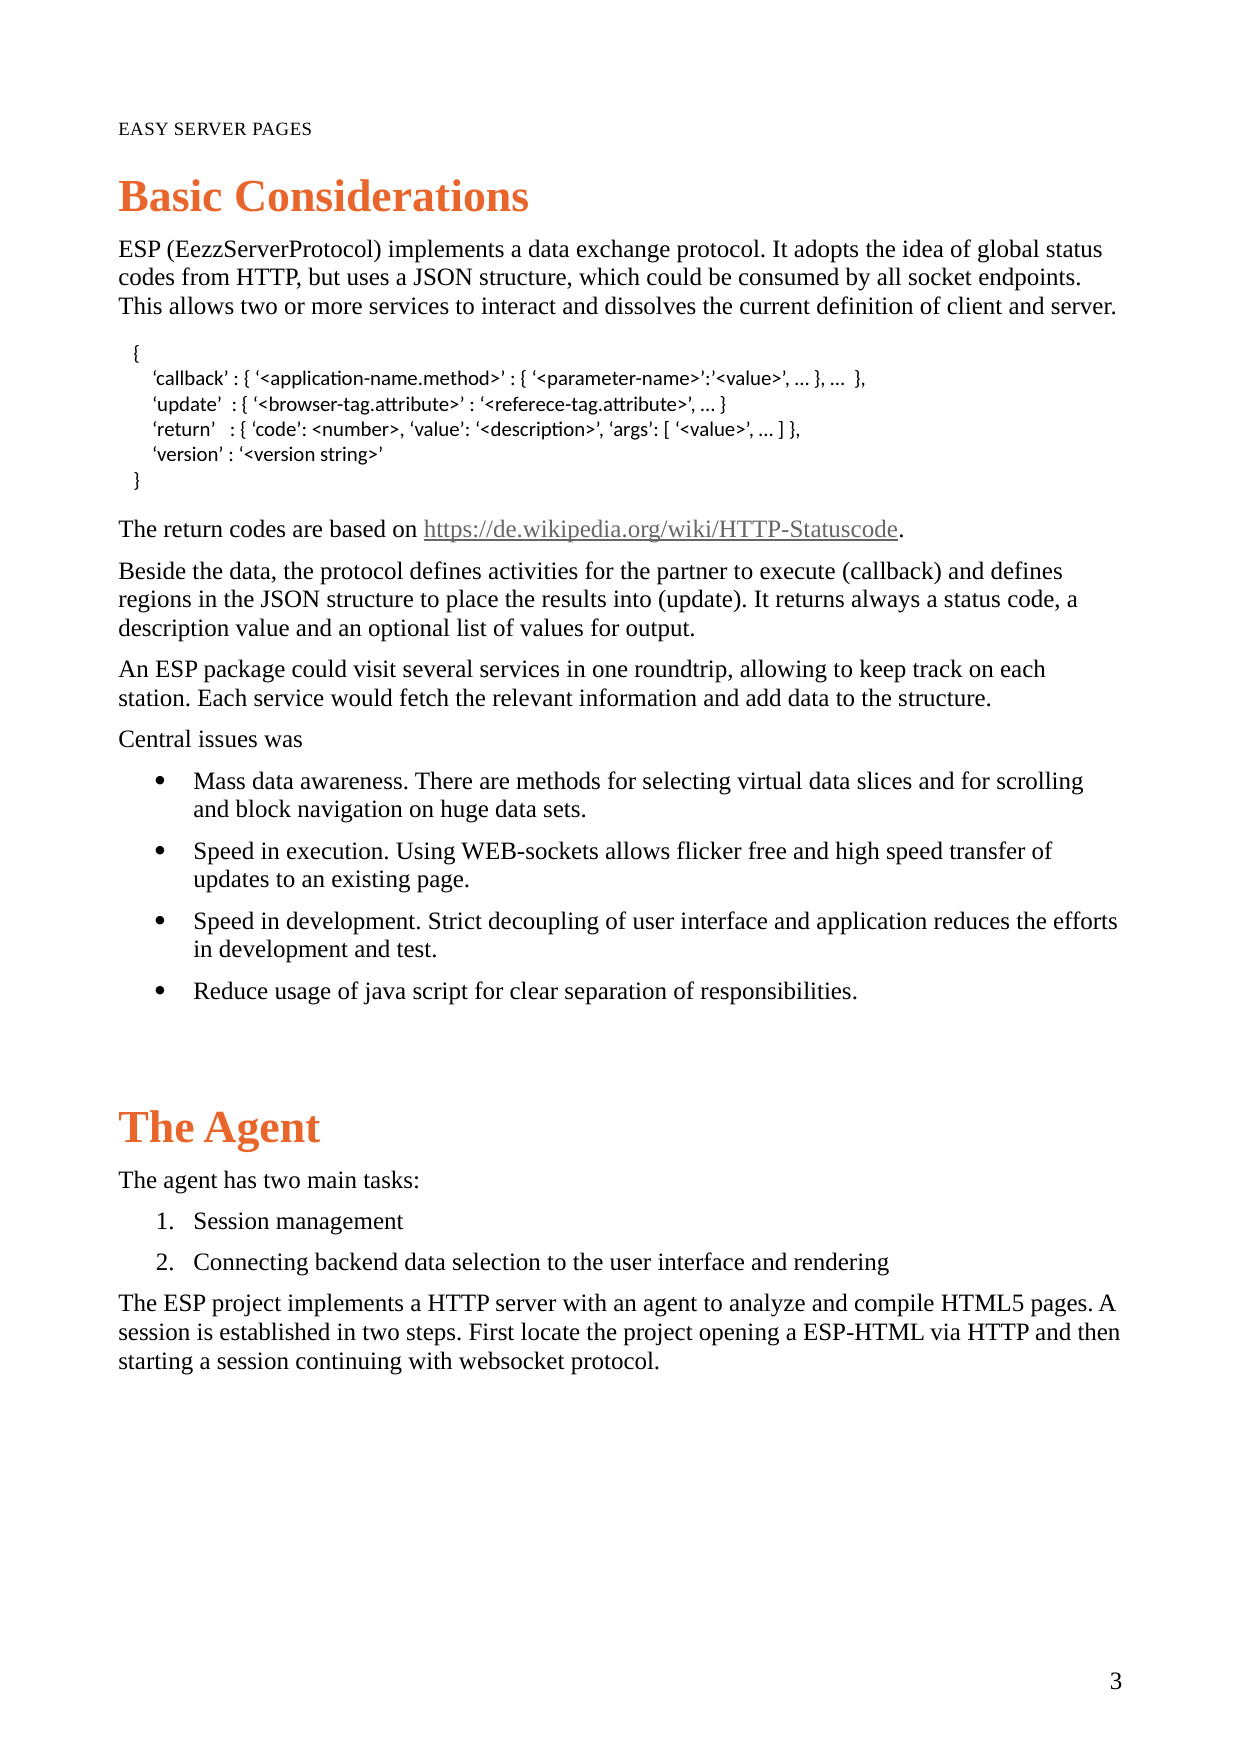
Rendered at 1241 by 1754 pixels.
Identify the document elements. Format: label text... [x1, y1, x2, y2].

text ‘callback’ : { ‘<application-name.method>’ : { ‘<parameter-name>’:’<value>’, … }, … }, [133, 365, 931, 391]
text ‘return’ : { ‘code’: <number>, ‘value’: ‘<description>’, ‘args’: [ ‘<value>’, … ] }, [133, 416, 931, 442]
text Beside the data, the protocol defines activities for the partner to execute (callback) and defines regions in the JSON structure to place the results into (update). It returns always a status code, a description value and an optional list of values for output. [118, 556, 1122, 642]
list Speed in development. Strict decoupling of user interface and application reduces the efforts in development and test. [156, 906, 1122, 963]
text Central issues was [118, 724, 1122, 753]
text The ESP project implements a HTTP server with an agent to analyze and compile HTML5 pages. A session is established in two steps. First locate the project opening a ESP-HTML via HTTP and then starting a session continuing with websocket protocol. [118, 1288, 1122, 1375]
list Mass data awareness. There are methods for selecting virtual data slices and for scrolling and block navigation on huge data sets. [156, 766, 1122, 823]
text } [133, 467, 931, 492]
text ESP (EezzServerProtocol) implements a data exchange protocol. It adopts the idea of global status codes from HTTP, but uses a JSON structure, which could be consumed by all socket endpoints. This allows two or more services to interact and dissolves the current definition of client and server. [118, 234, 1122, 320]
text An ESP package could visit several services in one roundtrip, allowing to keep track on each station. Each service would fetch the relevant information and add data to the structure. [118, 654, 1122, 712]
subtitle The Agent [118, 1099, 1122, 1152]
list Connecting backend data selection to the user interface and rendering [156, 1247, 1122, 1276]
text { [133, 340, 931, 365]
list Session management [156, 1206, 1122, 1235]
list Reduce usage of java script for clear separation of responsibilities. [156, 976, 1122, 1004]
subtitle Basic Considerations [118, 168, 1122, 221]
text The agent has two main tasks: [118, 1165, 1122, 1193]
list Speed in execution. Using WEB-sockets allows flicker free and high speed transfer of updates to an existing page. [156, 836, 1122, 893]
text The return codes are based on https://de.wikipedia.org/wiki/HTTP-Statuscode. [118, 514, 1122, 543]
text ‘update’ : { ‘<browser-tag.attribute>’ : ‘<referece-tag.attribute>’, … } [133, 391, 931, 416]
text ‘version’ : ‘<version string>’ [133, 442, 931, 467]
